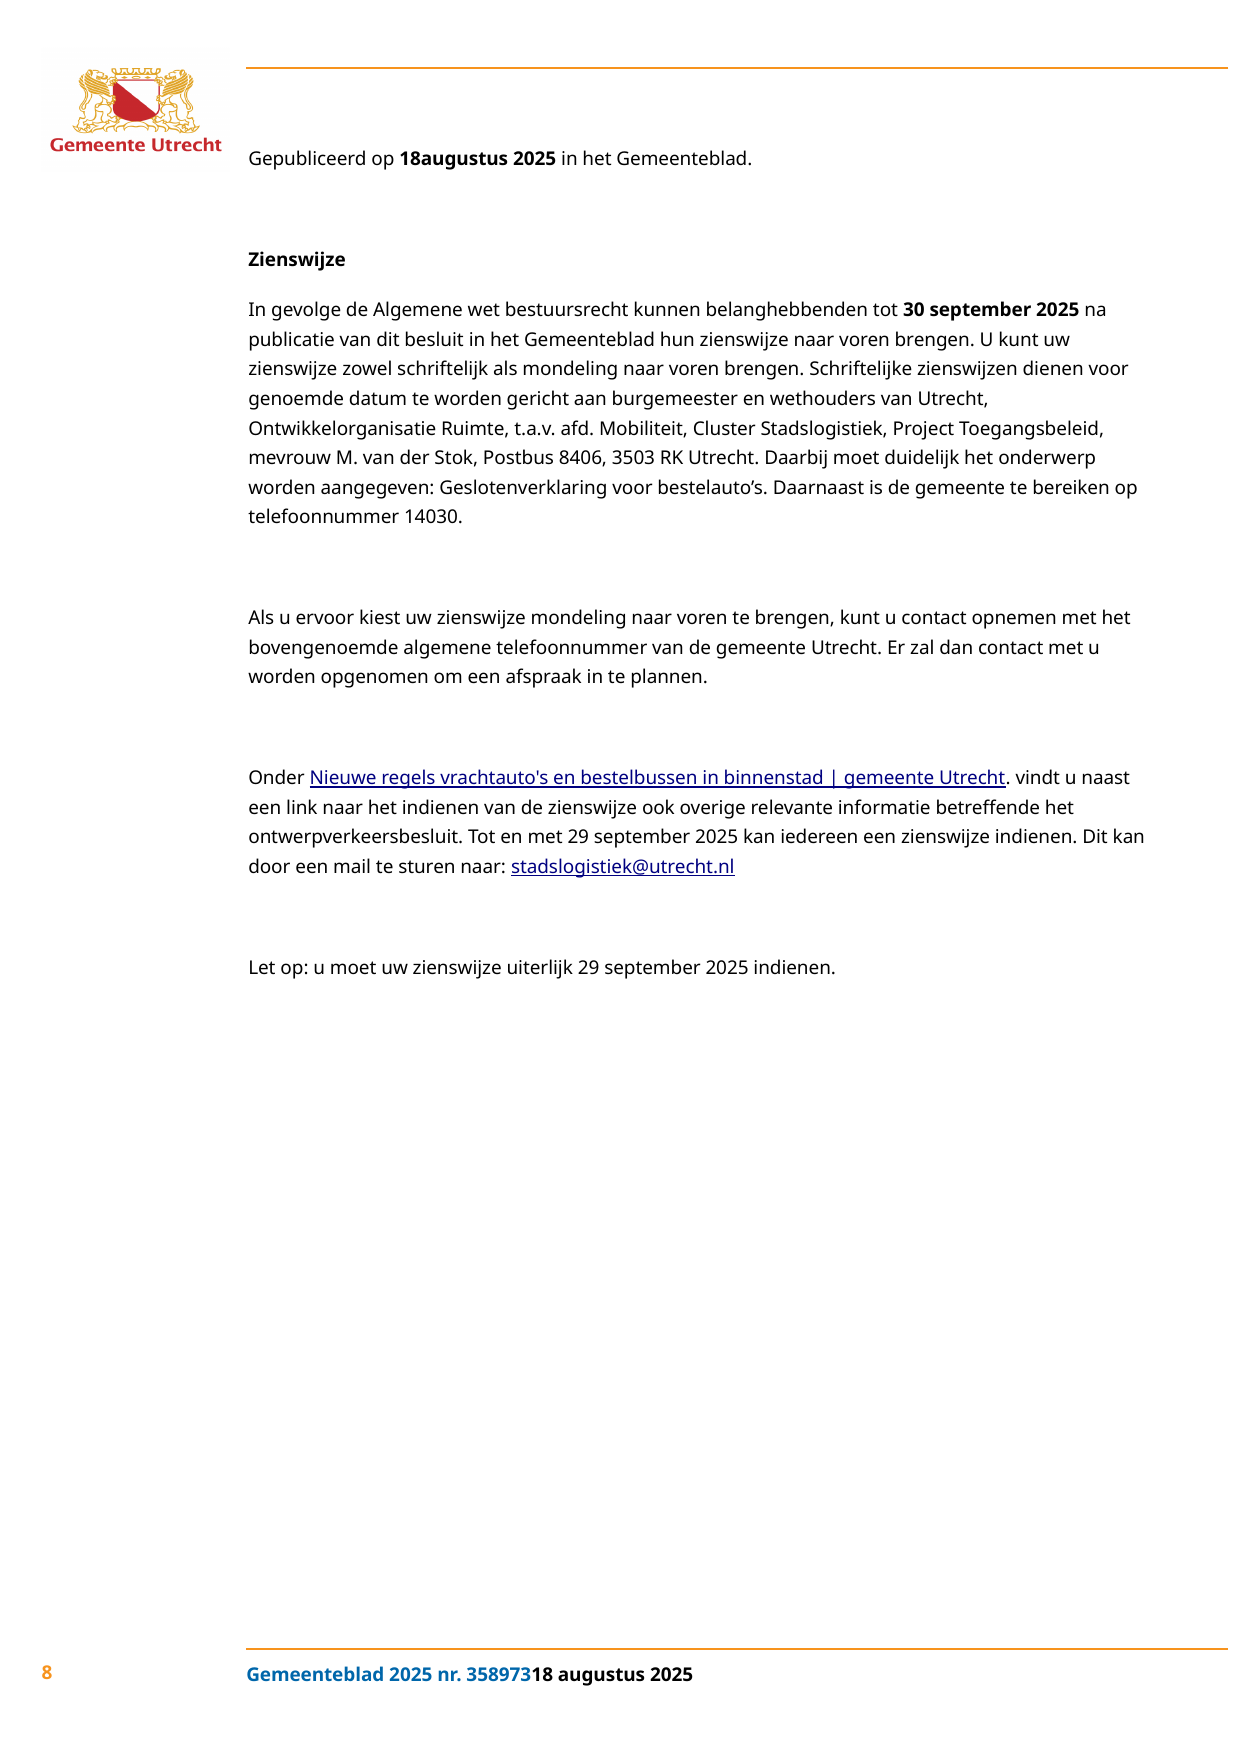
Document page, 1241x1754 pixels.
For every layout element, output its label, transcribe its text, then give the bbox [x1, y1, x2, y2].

text Onder Nieuwe regels vrachtauto's en bestelbussen in binnenstad | gemeente Utrecht. vindt u naast een link naar het indienen van de zienswijze ook overige relevante informatie betreffende het ontwerpverkeersbesluit. Tot en met 29 september 2025 kan iedereen een zienswijze indienen. Dit kan door een mail te sturen naar: stadslogistiek@utrecht.nl [248, 764, 1152, 879]
text Let op: u moet uw zienswijze uiterlijk 29 september 2025 indienen. [248, 954, 1152, 980]
text Gepubliceerd op 18augustus 2025 in het Gemeenteblad. [248, 145, 1152, 171]
text Als u ervoor kiest uw zienswijze mondeling naar voren te brengen, kunt u contact opnemen met het bovengenoemde algemene telefoonnummer van de gemeente Utrecht. Er zal dan contact met u worden opgenomen om een afspraak in te plannen. [248, 604, 1152, 689]
text Zienswijze [248, 246, 1152, 272]
picture [41, 47, 231, 172]
text In gevolge de Algemene wet bestuursrecht kunnen belanghebbenden tot 30 september 2025 na publicatie van dit besluit in het Gemeenteblad hun zienswijze naar voren brengen. U kunt uw zienswijze zowel schriftelijk als mondeling naar voren brengen. Schriftelijke zienswijzen dienen voor genoemde datum te worden gericht aan burgemeester en wethouders van Utrecht, Ontwikkelorganisatie Ruimte, t.a.v. afd. Mobiliteit, Cluster Stadslogistiek, Project Toegangsbeleid, mevrouw M. van der Stok, Postbus 8406, 3503 RK Utrecht. Daarbij moet duidelijk het onderwerp worden aangegeven: Geslotenverklaring voor bestelauto’s. Daarnaast is de gemeente te bereiken op telefoonnummer 14030. [248, 296, 1152, 529]
